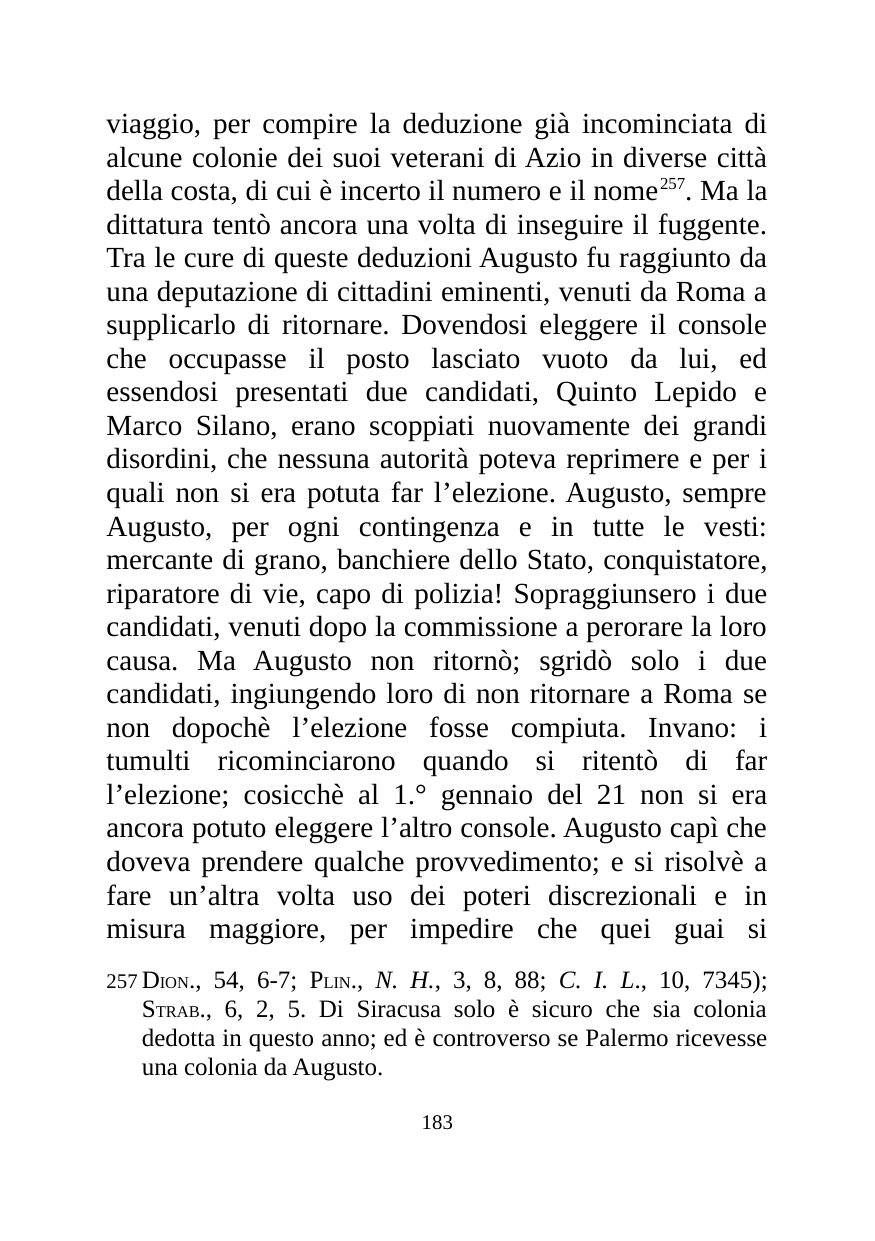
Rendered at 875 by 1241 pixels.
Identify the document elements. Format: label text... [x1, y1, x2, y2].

text viaggio, per compire la deduzione già incominciata di alcune colonie dei suoi veterani di Azio in diverse città della costa, di cui è incerto il numero e il nome. Ma la dittatura tentò ancora una volta di inseguire il fuggente. Tra le cure di queste deduzioni Augusto fu raggiunto da una deputazione di cittadini eminenti, venuti da Roma a supplicarlo di ritornare. Dovendosi eleggere il console che occupasse il posto lasciato vuoto da lui, ed essendosi presentati due candidati, Quinto Lepido e Marco Silano, erano scoppiati nuovamente dei grandi disordini, che nessuna autorità poteva reprimere e per i quali non si era potuta far l’elezione. Augusto, sempre Augusto, per ogni contingenza e in tutte le vesti: mercante di grano, banchiere dello Stato, conquistatore, riparatore di vie, capo di polizia! Sopraggiunsero i due candidati, venuti dopo la commissione a perorare la loro causa. Ma Augusto non ritornò; sgridò solo i due candidati, ingiungendo loro di non ritornare a Roma se non dopochè l’elezione fosse compiuta. Invano: i tumulti ricominciarono quando si ritentò di far l’elezione; cosicchè al 1.° gennaio del 21 non si era ancora potuto eleggere l’altro console. Augusto capì che doveva prendere qualche provvedimento; e si risolvè a fare un’altra volta uso dei poteri discrezionali e in misura maggiore, per impedire che quei guai si [106, 106, 768, 945]
text Dion., 54, 6-7; Plin., N. H., 3, 8, 88; C. I. L., 10, 7345); Strab., 6, 2, 5. Di Siracusa solo è sicuro che sia colonia dedotta in questo anno; ed è controverso se Palermo ricevesse una colonia da Augusto. [106, 965, 768, 1080]
